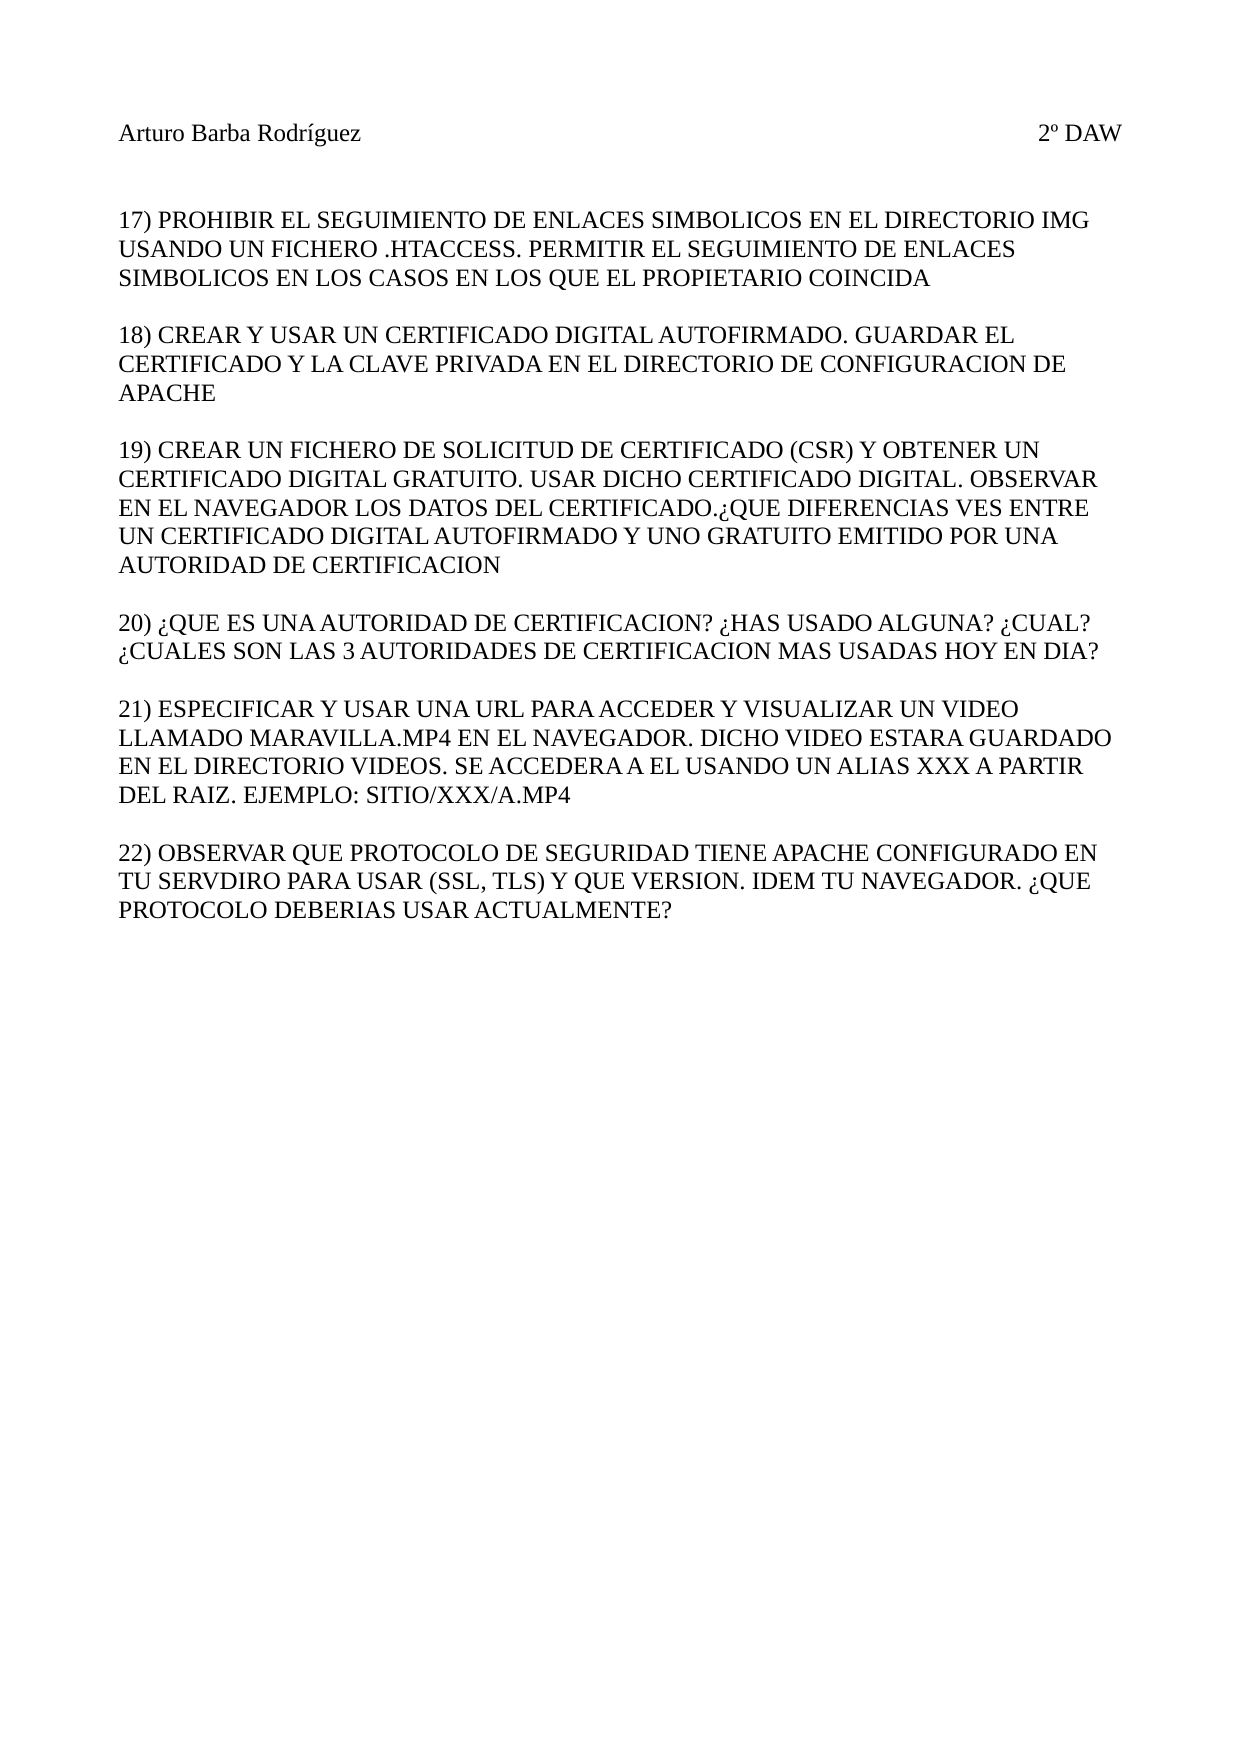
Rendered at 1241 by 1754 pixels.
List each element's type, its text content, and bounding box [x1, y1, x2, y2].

text 17) PROHIBIR EL SEGUIMIENTO DE ENLACES SIMBOLICOS EN EL DIRECTORIO IMG USANDO UN FICHERO .HTACCESS. PERMITIR EL SEGUIMIENTO DE ENLACES SIMBOLICOS EN LOS CASOS EN LOS QUE EL PROPIETARIO COINCIDA [118, 205, 1122, 291]
text 22) OBSERVAR QUE PROTOCOLO DE SEGURIDAD TIENE APACHE CONFIGURADO EN TU SERVDIRO PARA USAR (SSL, TLS) Y QUE VERSION. IDEM TU NAVEGADOR. ¿QUE PROTOCOLO DEBERIAS USAR ACTUALMENTE? [118, 838, 1122, 924]
text 21) ESPECIFICAR Y USAR UNA URL PARA ACCEDER Y VISUALIZAR UN VIDEO LLAMADO MARAVILLA.MP4 EN EL NAVEGADOR. DICHO VIDEO ESTARA GUARDADO EN EL DIRECTORIO VIDEOS. SE ACCEDERA A EL USANDO UN ALIAS XXX A PARTIR DEL RAIZ. EJEMPLO: SITIO/XXX/A.MP4 [118, 694, 1122, 809]
text 20) ¿QUE ES UNA AUTORIDAD DE CERTIFICACION? ¿HAS USADO ALGUNA? ¿CUAL? ¿CUALES SON LAS 3 AUTORIDADES DE CERTIFICACION MAS USADAS HOY EN DIA? [118, 608, 1122, 665]
text 19) CREAR UN FICHERO DE SOLICITUD DE CERTIFICADO (CSR) Y OBTENER UN CERTIFICADO DIGITAL GRATUITO. USAR DICHO CERTIFICADO DIGITAL. OBSERVAR EN EL NAVEGADOR LOS DATOS DEL CERTIFICADO.¿QUE DIFERENCIAS VES ENTRE UN CERTIFICADO DIGITAL AUTOFIRMADO Y UNO GRATUITO EMITIDO POR UNA AUTORIDAD DE CERTIFICACION [118, 435, 1122, 579]
text 18) CREAR Y USAR UN CERTIFICADO DIGITAL AUTOFIRMADO. GUARDAR EL CERTIFICADO Y LA CLAVE PRIVADA EN EL DIRECTORIO DE CONFIGURACION DE APACHE [118, 320, 1122, 406]
